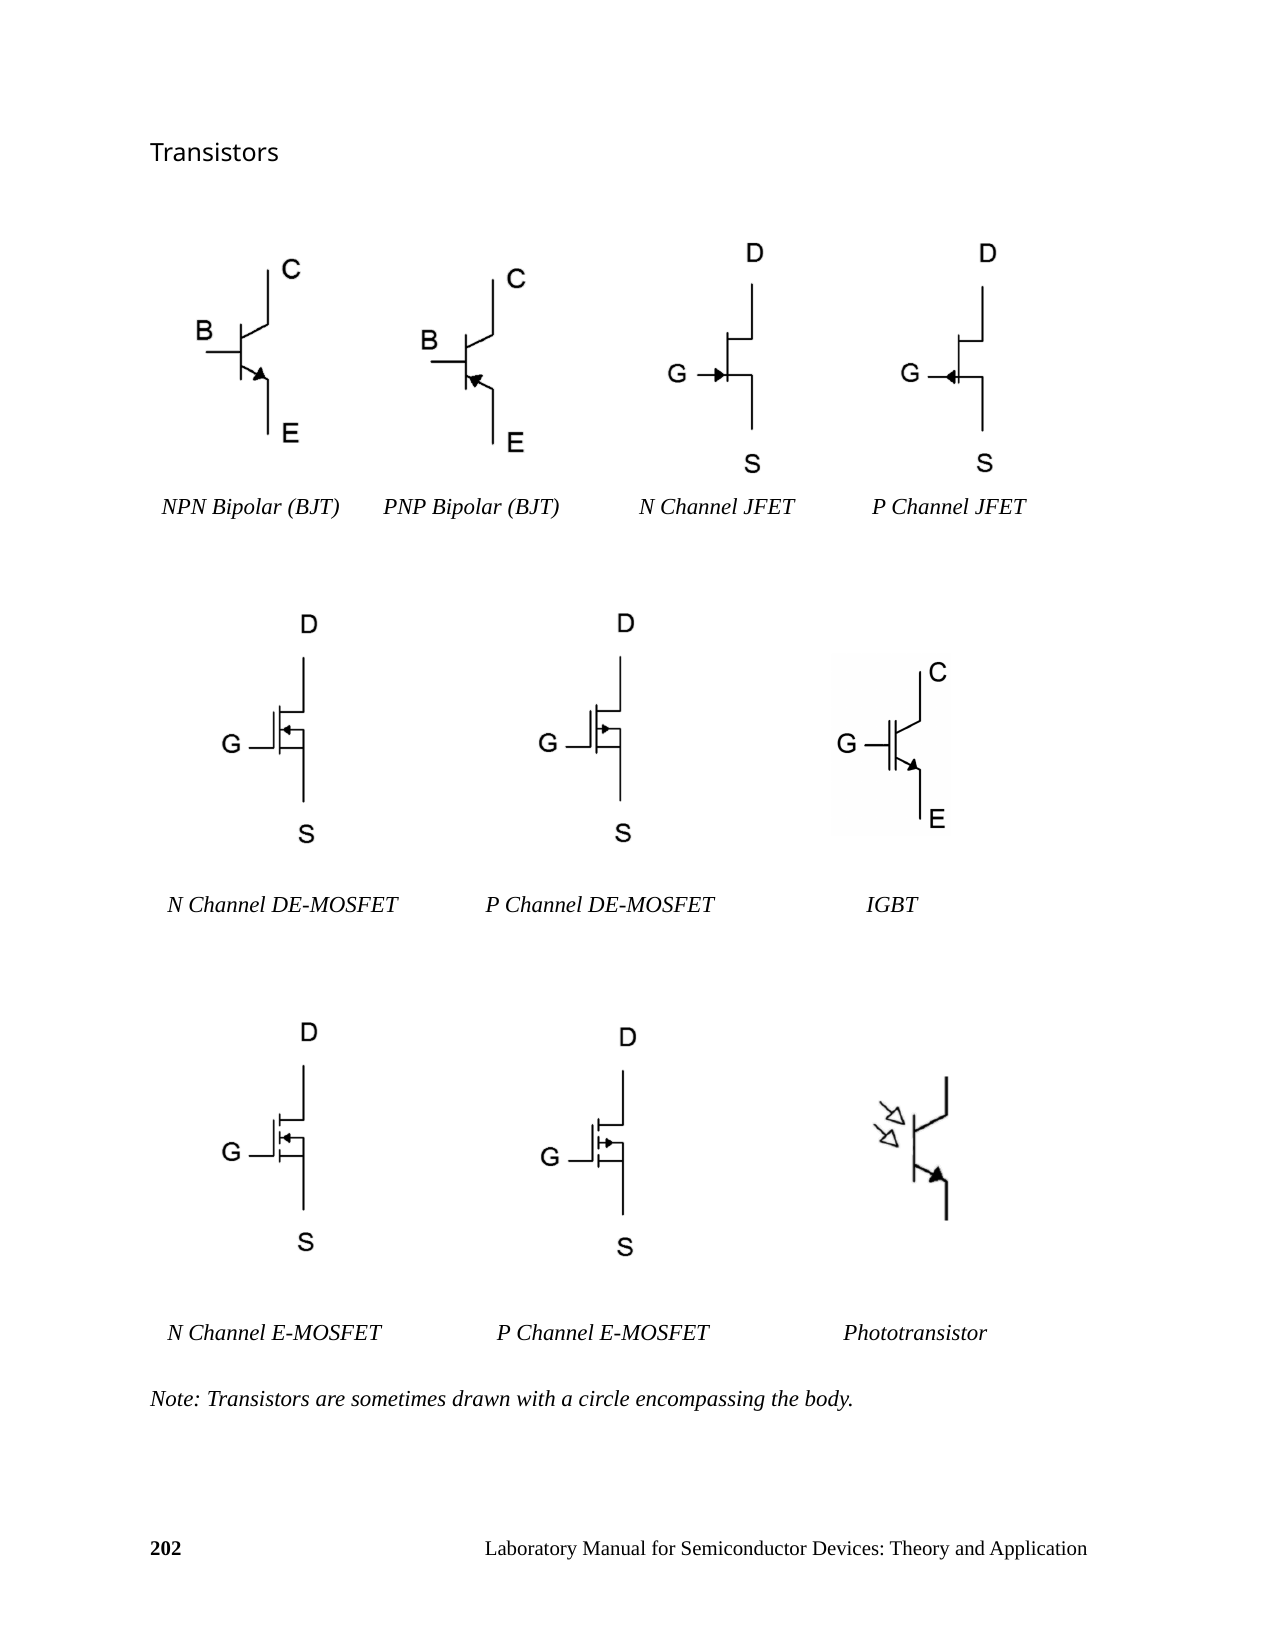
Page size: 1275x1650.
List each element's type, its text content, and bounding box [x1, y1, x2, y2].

picture [174, 247, 325, 454]
text Transistors [150, 135, 1125, 169]
picture [891, 232, 1011, 481]
picture [526, 601, 647, 851]
text N Channel E-MOSFET P Channel E-MOSFET Phototransistor [150, 1319, 1125, 1345]
text NPN Bipolar (BJT) PNP Bipolar (BJT) N Channel JFET P Channel JFET [150, 493, 1125, 520]
text N Channel DE-MOSFET P Channel DE-MOSFET IGBT [150, 891, 1125, 917]
picture [791, 1020, 972, 1269]
picture [831, 653, 952, 836]
picture [528, 1015, 648, 1265]
picture [208, 1011, 329, 1260]
picture [399, 257, 550, 465]
text Note: Transistors are sometimes drawn with a circle encompassing the body. [150, 1385, 1125, 1411]
picture [208, 602, 329, 852]
picture [657, 229, 778, 480]
